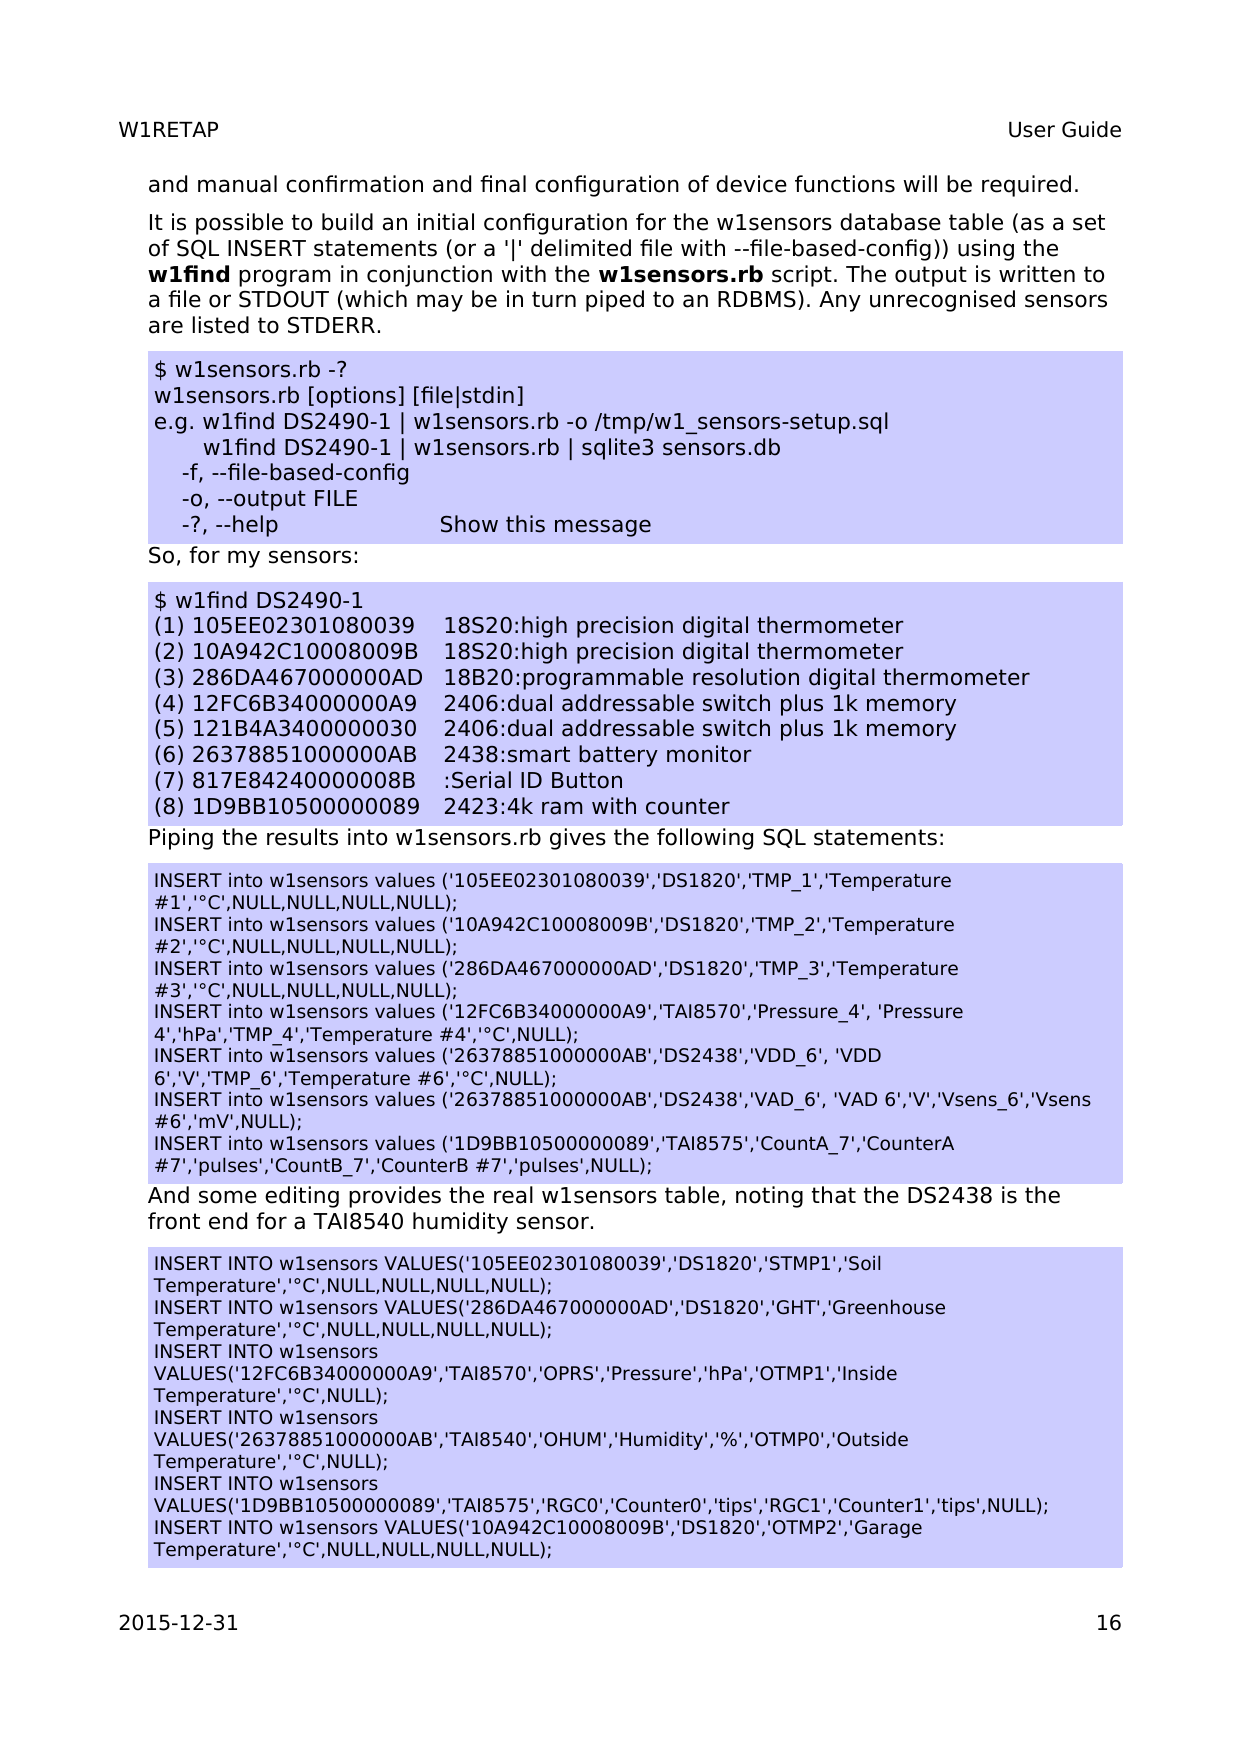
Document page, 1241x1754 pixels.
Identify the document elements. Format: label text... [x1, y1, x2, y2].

text INSERT INTO w1sensors VALUES('105EE02301080039','DS1820','STMP1','Soil Temperature','°C',NULL,NULL,NULL,NULL); [149, 1248, 1122, 1291]
text INSERT into w1sensors values ('12FC6B34000000A9','TAI8570','Pressure_4', 'Pressure 4','hPa','TMP_4','Temperature #4','°C',NULL); [149, 995, 1122, 1039]
text (3) 286DA467000000AD 18B20:programmable resolution digital thermometer [149, 659, 1122, 684]
text -f, --file-based-config [149, 454, 1122, 480]
text And some editing provides the real w1sensors table, noting that the DS2438 is the front end for a TAI8540 humidity sensor. [148, 1184, 1122, 1235]
text INSERT INTO w1sensors VALUES('26378851000000AB','TAI8540','OHUM','Humidity','%','OTMP0','Outside Temperature','°C',NULL); [149, 1401, 1122, 1467]
text (4) 12FC6B34000000A9 2406:dual addressable switch plus 1k memory [149, 684, 1122, 710]
text -o, --output FILE [149, 480, 1122, 506]
text (2) 10A942C10008009B 18S20:high precision digital thermometer [149, 633, 1122, 659]
text $ w1sensors.rb -? w1sensors.rb [options] [file|stdin] e.g. w1find DS2490-1 | w1sensors.rb -o /tmp/w1_sensors-setup.sql [149, 352, 1122, 428]
text $ w1find DS2490-1 [149, 583, 1122, 607]
text (7) 817E84240000008B :Serial ID Button (8) 1D9BB10500000089 2423:4k ram with counter [149, 762, 1122, 825]
text (1) 105EE02301080039 18S20:high precision digital thermometer [149, 607, 1122, 633]
text So, for my sensors: [148, 544, 1122, 569]
text It is possible to build an initial configuration for the w1sensors database table (as a set of SQL INSERT statements (or a '|' delimited file with --file-based-config)) using the w1find program in conjunction with the w1sensors.rb script. The output is written to a file or STDOUT (which may be in turn piped to an RDBMS). Any unrecognised sensors are listed to STDERR. [148, 210, 1122, 339]
text INSERT INTO w1sensors VALUES('1D9BB10500000089','TAI8575','RGC0','Counter0','tips','RGC1','Counter1','tips',NULL); [149, 1467, 1122, 1511]
text INSERT INTO w1sensors VALUES('10A942C10008009B','DS1820','OTMP2','Garage Temperature','°C',NULL,NULL,NULL,NULL); [149, 1511, 1122, 1567]
text INSERT into w1sensors values ('26378851000000AB','DS2438','VAD_6', 'VAD 6','V','Vsens_6','Vsens #6','mV',NULL); [149, 1083, 1122, 1127]
text INSERT INTO w1sensors VALUES('12FC6B34000000A9','TAI8570','OPRS','Pressure','hPa','OTMP1','Inside Temperature','°C',NULL); [149, 1335, 1122, 1401]
text and manual confirmation and final configuration of device functions will be required. [148, 172, 1122, 198]
text INSERT INTO w1sensors VALUES('286DA467000000AD','DS1820','GHT','Greenhouse Temperature','°C',NULL,NULL,NULL,NULL); [149, 1291, 1122, 1335]
text INSERT into w1sensors values ('10A942C10008009B','DS1820','TMP_2','Temperature #2','°C',NULL,NULL,NULL,NULL); [149, 907, 1122, 951]
text Piping the results into w1sensors.rb gives the following SQL statements: [148, 826, 1122, 851]
text INSERT into w1sensors values ('26378851000000AB','DS2438','VDD_6', 'VDD 6','V','TMP_6','Temperature #6','°C',NULL); [149, 1039, 1122, 1083]
text INSERT into w1sensors values ('1D9BB10500000089','TAI8575','CountA_7','CounterA #7','pulses','CountB_7','CounterB #7','pulses',NULL); [149, 1127, 1122, 1183]
text -?, --help Show this message [149, 506, 1122, 543]
text w1find DS2490-1 | w1sensors.rb | sqlite3 sensors.db [149, 428, 1122, 454]
text INSERT into w1sensors values ('286DA467000000AD','DS1820','TMP_3','Temperature #3','°C',NULL,NULL,NULL,NULL); [149, 951, 1122, 995]
text (5) 121B4A3400000030 2406:dual addressable switch plus 1k memory [149, 710, 1122, 736]
text INSERT into w1sensors values ('105EE02301080039','DS1820','TMP_1','Temperature #1','°C',NULL,NULL,NULL,NULL); [149, 865, 1122, 907]
text (6) 26378851000000AB 2438:smart battery monitor [149, 736, 1122, 762]
